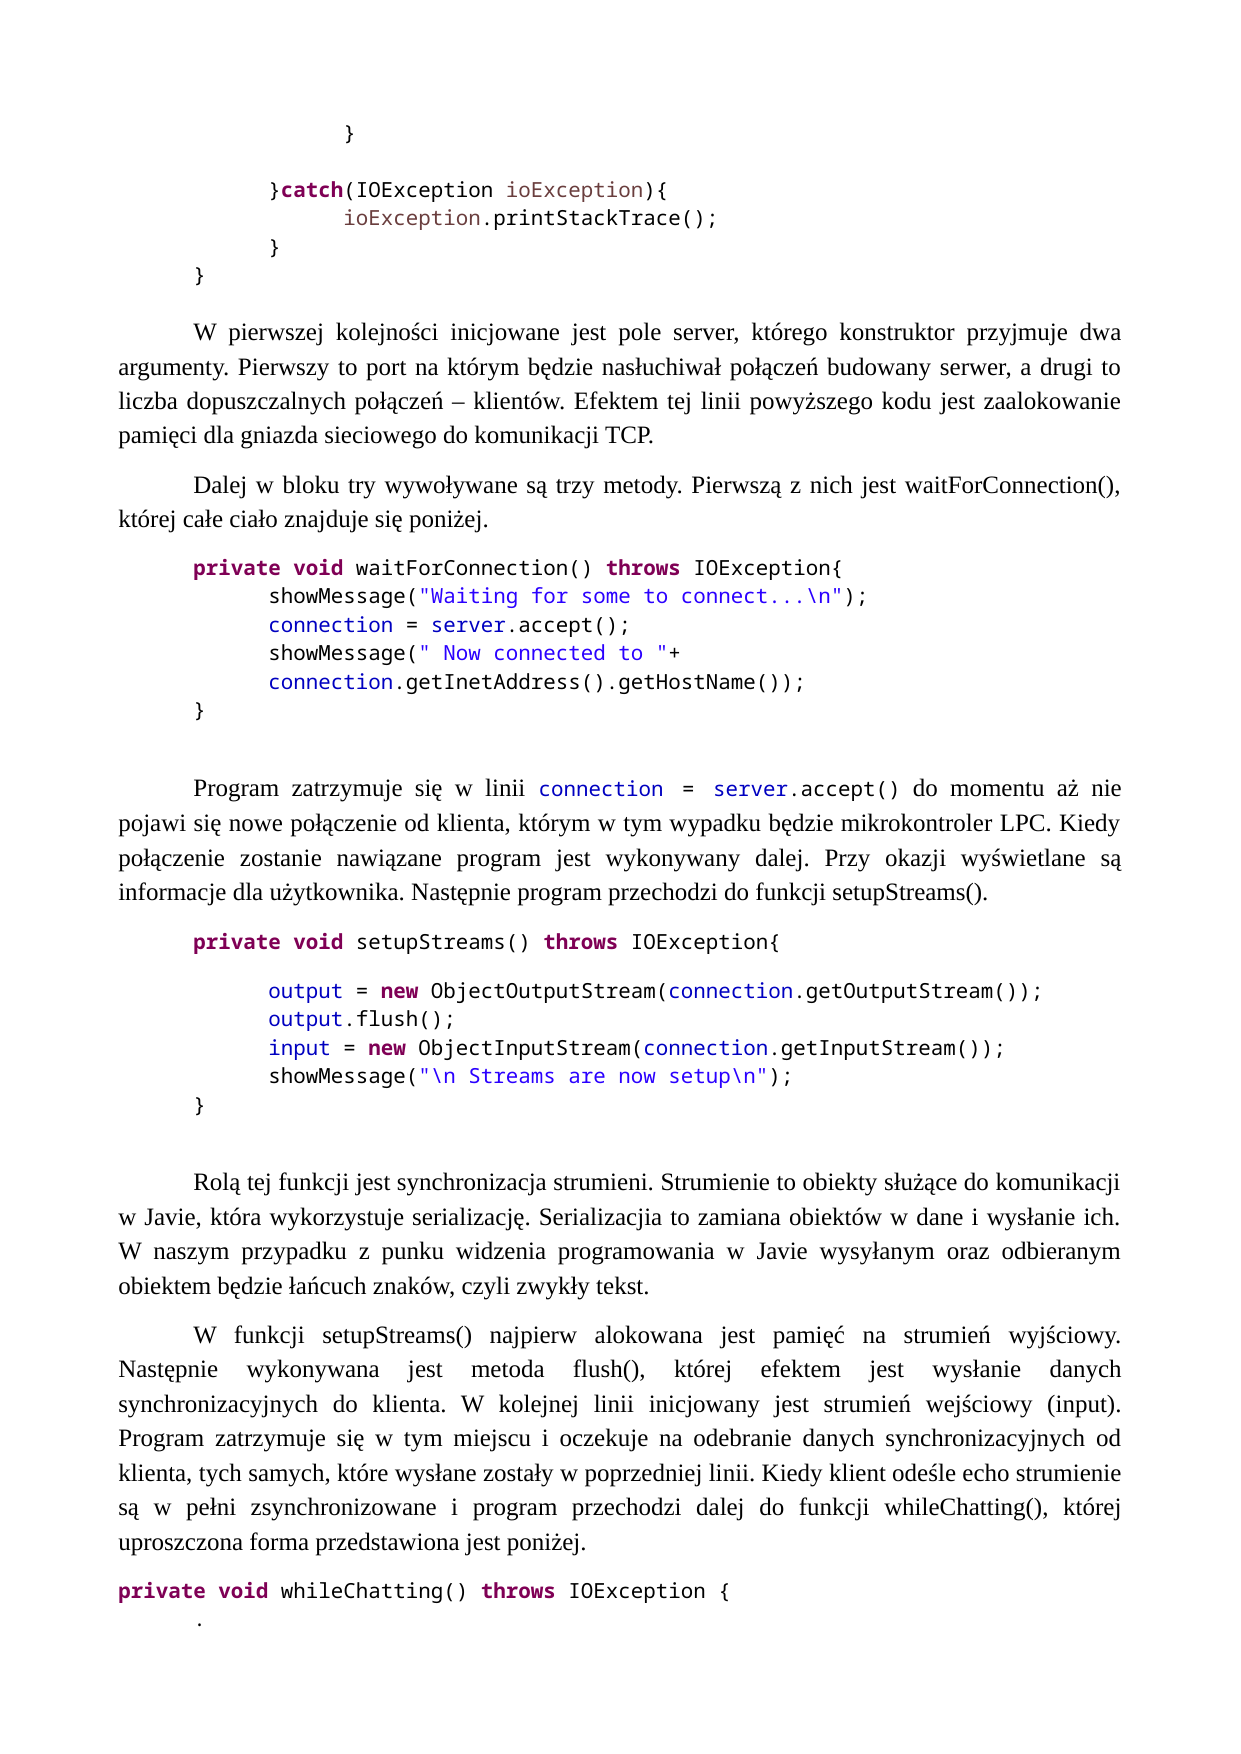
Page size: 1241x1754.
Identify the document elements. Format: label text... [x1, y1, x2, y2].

text } [118, 232, 1122, 260]
text W pierwszej kolejności inicjowane jest pole server, którego konstruktor przyjmuje dwa argumenty. Pierwszy to port na którym będzie nasłuchiwał połączeń budowany serwer, a drugi to liczba dopuszczalnych połączeń – klientów. Efektem tej linii powyższego kodu jest zaalokowanie pamięci dla gniazda sieciowego do komunikacji TCP. [118, 317, 1122, 449]
text input = new ObjectInputStream(connection.getInputStream()); [118, 1033, 1122, 1061]
text } [118, 260, 1122, 289]
text Rolą tej funkcji jest synchronizacja strumieni. Strumienie to obiekty służące do komunikacji w Javie, która wykorzystuje serializację. Serializacjia to zamiana obiektów w dane i wysłanie ich. W naszym przypadku z punku widzenia programowania w Javie wysyłanym oraz odbieranym obiektem będzie łańcuch znaków, czyli zwykły tekst. [118, 1167, 1122, 1299]
text ioException.printStackTrace(); [118, 203, 1122, 232]
text Program zatrzymuje się w linii connection = server.accept() do momentu aż nie pojawi się nowe połączenie od klienta, którym w tym wypadku będzie mikrokontroler LPC. Kiedy połączenie zostanie nawiązane program jest wykonywany dalej. Przy okazji wyświetlane są informacje dla użytkownika. Następnie program przechodzi do funkcji setupStreams(). [118, 773, 1122, 906]
text showMessage("\n Streams are now setup\n"); [118, 1061, 1122, 1090]
text } [118, 118, 1122, 147]
text } [118, 1090, 1122, 1118]
text output.flush(); [118, 1004, 1122, 1033]
text private void waitForConnection() throws IOException{ [118, 553, 1122, 582]
text Dalej w bloku try wywoływane są trzy metody. Pierwszą z nich jest waitForConnection(), której całe ciało znajduje się poniżej. [118, 470, 1122, 533]
text showMessage("Waiting for some to connect...\n"); [118, 582, 1122, 610]
text }catch(IOException ioException){ [118, 175, 1122, 203]
text output = new ObjectOutputStream(connection.getOutputStream()); [118, 976, 1122, 1004]
text private void setupStreams() throws IOException{ [118, 926, 1122, 956]
text private void whileChatting() throws IOException { [118, 1576, 1122, 1604]
text W funkcji setupStreams() najpierw alokowana jest pamięć na strumień wyjściowy. Następnie wykonywana jest metoda flush(), której efektem jest wysłanie danych synchronizacyjnych do klienta. W kolejnej linii inicjowany jest strumień wejściowy (input). Program zatrzymuje się w tym miejscu i oczekuje na odebranie danych synchronizacyjnych od klienta, tych samych, które wysłane zostały w poprzedniej linii. Kiedy klient odeśle echo strumienie są w pełni zsynchronizowane i program przechodzi dalej do funkcji whileChatting(), której uproszczona forma przedstawiona jest poniżej. [118, 1320, 1122, 1555]
text showMessage(" Now connected to "+ connection.getInetAddress().getHostName()); [118, 638, 1122, 695]
text connection = server.accept(); [118, 610, 1122, 638]
text } [118, 695, 1122, 724]
text . [118, 1604, 1122, 1633]
